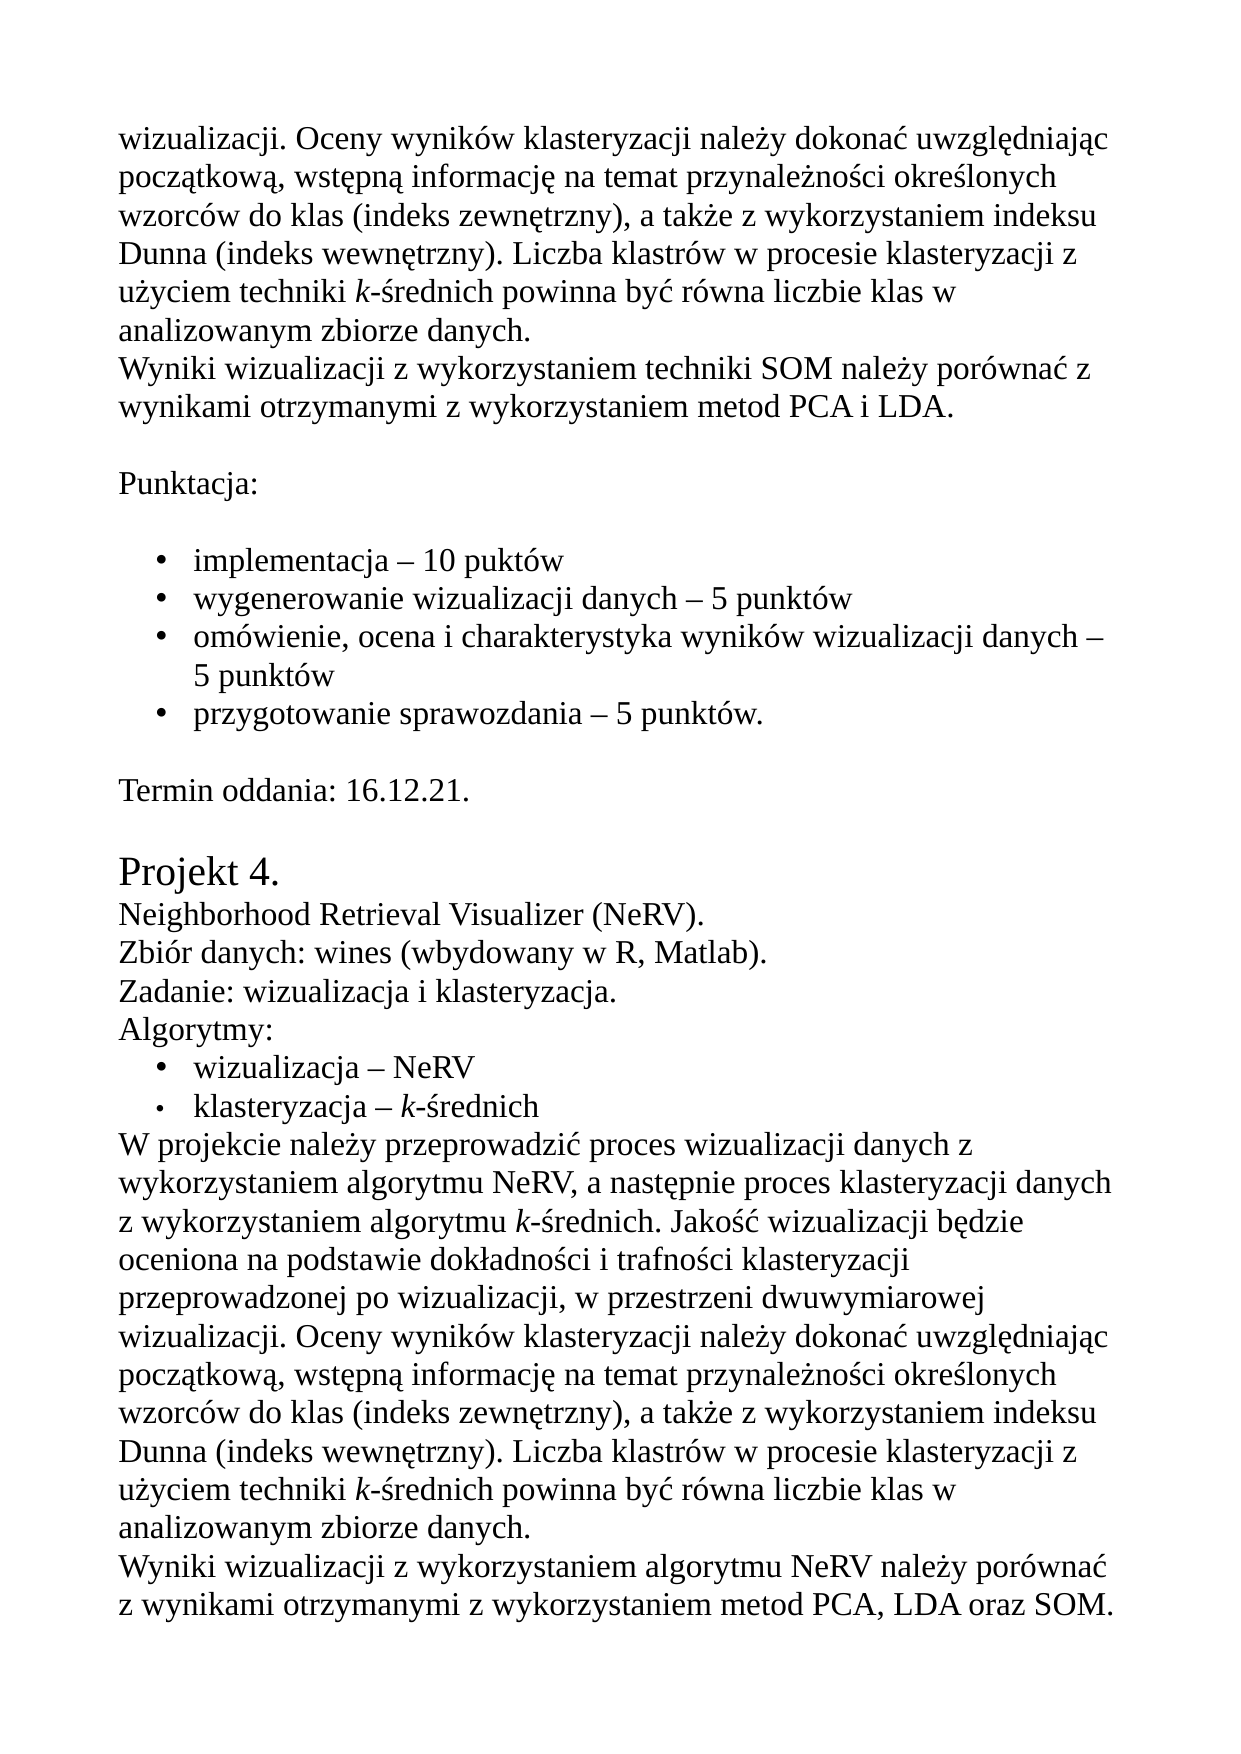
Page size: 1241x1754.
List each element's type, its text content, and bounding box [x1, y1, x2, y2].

text Zadanie: wizualizacja i klasteryzacja. [118, 971, 1122, 1009]
text Wyniki wizualizacji z wykorzystaniem techniki SOM należy porównać z wynikami otrzymanymi z wykorzystaniem metod PCA i LDA. [118, 348, 1122, 425]
list klasteryzacja – k-średnich [156, 1086, 1122, 1124]
list omówienie, ocena i charakterystyka wyników wizualizacji danych – 5 punktów [156, 616, 1122, 693]
text W projekcie należy przeprowadzić proces wizualizacji danych z wykorzystaniem algorytmu NeRV, a następnie proces klasteryzacji danych z wykorzystaniem algorytmu k-średnich. Jakość wizualizacji będzie oceniona na podstawie dokładności i trafności klasteryzacji przeprowadzonej po wizualizacji, w przestrzeni dwuwymiarowej wizualizacji. Oceny wyników klasteryzacji należy dokonać uwzględniając początkową, wstępną informację na temat przynależności określonych wzorców do klas (indeks zewnętrzny), a także z wykorzystaniem indeksu Dunna (indeks wewnętrzny). Liczba klastrów w procesie klasteryzacji z użyciem techniki k-średnich powinna być równa liczbie klas w analizowanym zbiorze danych. [118, 1124, 1122, 1546]
text Wyniki wizualizacji z wykorzystaniem algorytmu NeRV należy porównać z wynikami otrzymanymi z wykorzystaniem metod PCA, LDA oraz SOM. [118, 1546, 1122, 1623]
text Punktacja: [118, 463, 1122, 501]
list wygenerowanie wizualizacji danych – 5 punktów [156, 578, 1122, 616]
text Algorytmy: [118, 1009, 1122, 1048]
text Termin oddania: 16.12.21. [118, 770, 1122, 808]
text wizualizacji. Oceny wyników klasteryzacji należy dokonać uwzględniając początkową, wstępną informację na temat przynależności określonych wzorców do klas (indeks zewnętrzny), a także z wykorzystaniem indeksu Dunna (indeks wewnętrzny). Liczba klastrów w procesie klasteryzacji z użyciem techniki k-średnich powinna być równa liczbie klas w analizowanym zbiorze danych. [118, 118, 1122, 348]
list przygotowanie sprawozdania – 5 punktów. [156, 693, 1122, 731]
text Projekt 4. [118, 846, 1122, 894]
list implementacja – 10 puktów [156, 540, 1122, 578]
text Neighborhood Retrieval Visualizer (NeRV). [118, 894, 1122, 933]
list wizualizacja – NeRV [156, 1048, 1122, 1086]
text Zbiór danych: wines (wbydowany w R, Matlab). [118, 933, 1122, 971]
